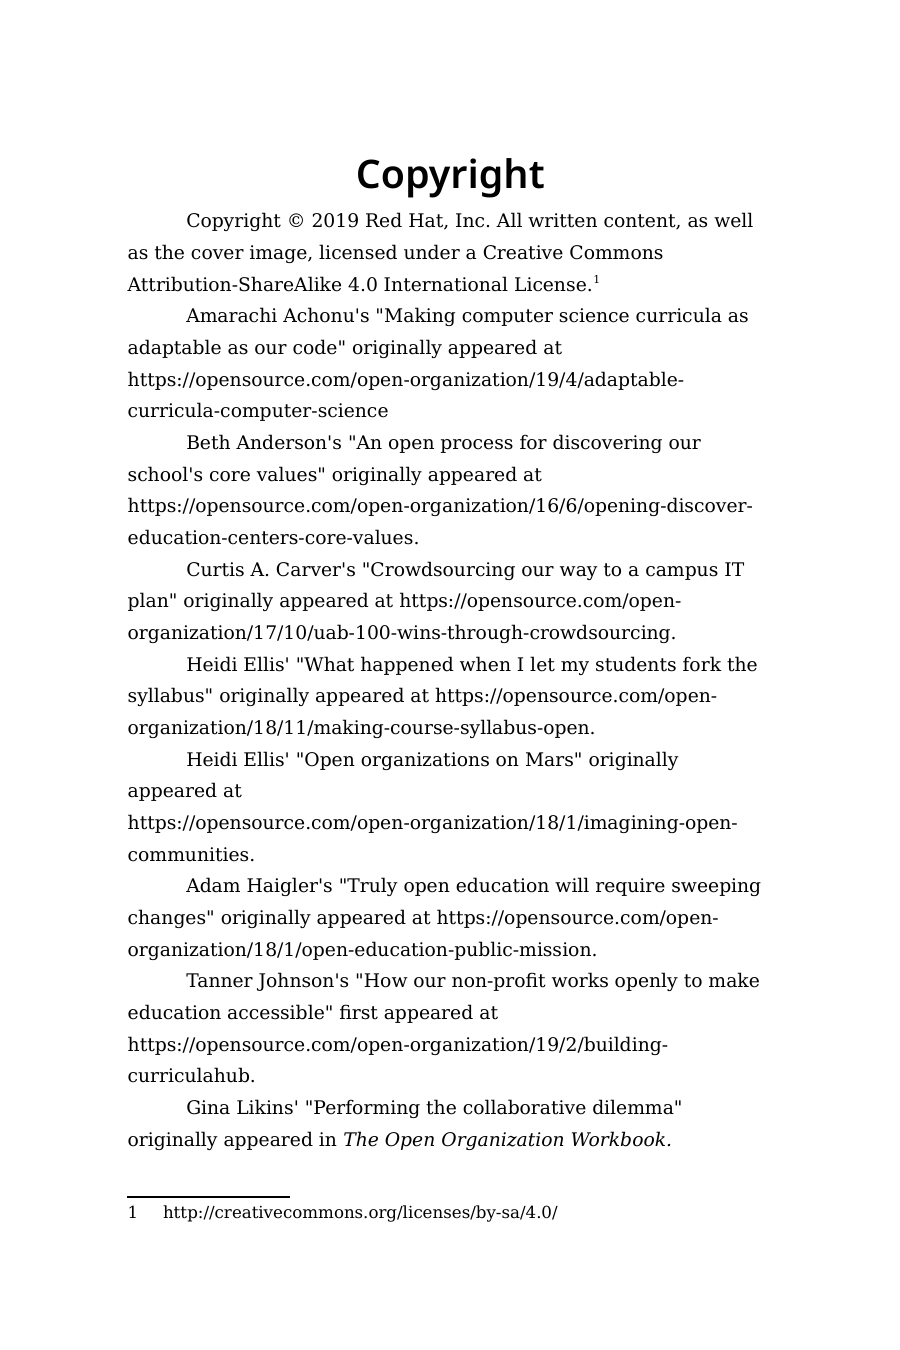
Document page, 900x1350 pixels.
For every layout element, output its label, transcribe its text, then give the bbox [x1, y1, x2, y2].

text Tanner Johnson's "How our non-profit works openly to make education accessible" first appeared at https://opensource.com/open-organization/19/2/building-curriculahub. [127, 971, 772, 1087]
text Copyright © 2019 Red Hat, Inc. All written content, as well as the cover image, licensed under a Creative Commons Attribution-ShareAlike 4.0 International License. [127, 211, 772, 296]
text Adam Haigler's "Truly open education will require sweeping changes" originally appeared at https://opensource.com/open-organization/18/1/open-education-public-mission. [127, 876, 772, 961]
subtitle Copyright [127, 152, 772, 198]
text http://creativecommons.org/licenses/by-sa/4.0/ [127, 1203, 772, 1222]
text Curtis A. Carver's "Crowdsourcing our way to a campus IT plan" originally appeared at https://opensource.com/open-organization/17/10/uab-100-wins-through-crowdsourcing. [127, 559, 772, 644]
text Gina Likins' "Performing the collaborative dilemma" originally appeared in The Open Organization Workbook. [127, 1097, 772, 1151]
text Amarachi Achonu's "Making computer science curricula as adaptable as our code" originally appeared at https://opensource.com/open-organization/19/4/adaptable-curricula-computer-science [127, 306, 772, 422]
text Heidi Ellis' "What happened when I let my students fork the syllabus" originally appeared at https://opensource.com/open-organization/18/11/making-course-syllabus-open. [127, 654, 772, 739]
text Beth Anderson's "An open process for discovering our school's core values" originally appeared at https://opensource.com/open-organization/16/6/opening-discover-education-centers-core-values. [127, 432, 772, 549]
text Heidi Ellis' "Open organizations on Mars" originally appeared at https://opensource.com/open-organization/18/1/imagining-open-communities. [127, 749, 772, 866]
